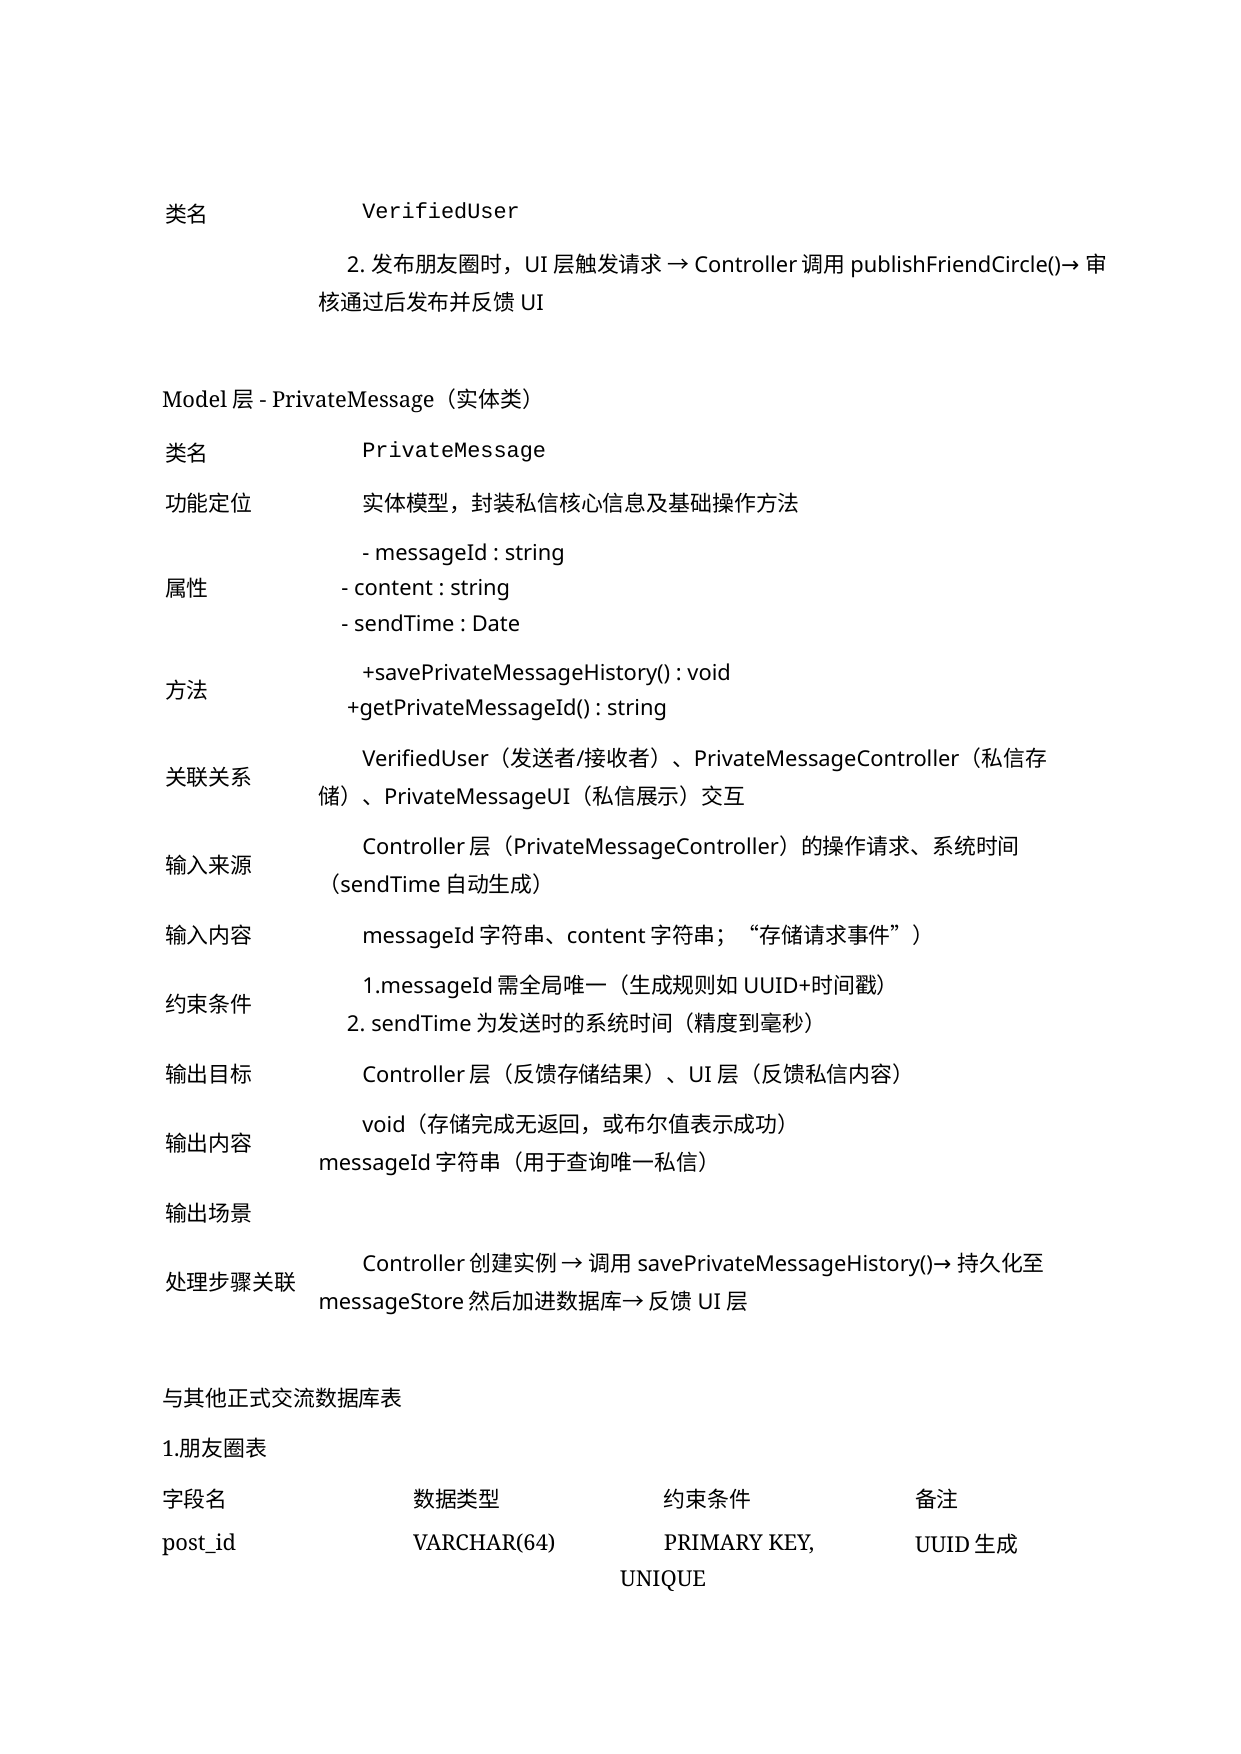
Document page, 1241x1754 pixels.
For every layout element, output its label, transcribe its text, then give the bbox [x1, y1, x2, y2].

table_cell 方法​ [118, 647, 315, 731]
table_header 类名​ [118, 188, 315, 238]
table_cell 关联关系​ [118, 731, 315, 820]
table_cell UUID生成 [871, 1521, 1122, 1599]
table_header 约束条件 [620, 1476, 871, 1521]
table_cell 2. 发布朋友圈时，UI 层触发请求 → Controller调用 publishFriendCircle()→ 审核通过后发布并反馈 UI [315, 238, 1122, 327]
table_cell post_id [118, 1521, 369, 1599]
table_header PrivateMessage [315, 426, 1122, 477]
table_cell 约束条件​ [118, 959, 315, 1047]
text 1.朋友圈表 [118, 1431, 1122, 1463]
subtitle 与其他正式交流数据库表 [162, 1381, 1122, 1412]
table_cell - messageId : string - content : string - sendTime : Date [315, 527, 1122, 647]
table_cell 处理步骤关联​ [118, 1237, 315, 1326]
table_header 字段名 [118, 1476, 369, 1521]
table_cell 输入来源​ [118, 820, 315, 908]
subtitle Model 层 - PrivateMessage（实体类） [162, 382, 1122, 413]
table_cell 输出内容​ [118, 1098, 315, 1187]
table_header VerifiedUser [315, 188, 1122, 238]
table_cell void（存储完成无返回，或布尔值表示成功） messageId字符串（用于查询唯一私信） [315, 1098, 1122, 1187]
table_cell +savePrivateMessageHistory() : void +getPrivateMessageId() : string [315, 647, 1122, 731]
table_cell PRIMARY KEY, UNIQUE [620, 1521, 871, 1599]
table_cell 输出目标​ [118, 1048, 315, 1098]
table_cell 功能定位​ [118, 477, 315, 527]
table_header 数据类型 [369, 1476, 620, 1521]
table_cell [118, 238, 315, 327]
table_cell VARCHAR(64) [369, 1521, 620, 1599]
table_cell messageId字符串、content字符串；“存储请求事件”） [315, 909, 1122, 959]
table_header 备注 [871, 1476, 1122, 1521]
table_cell 实体模型，封装私信核心信息及基础操作方法 [315, 477, 1122, 527]
table_cell VerifiedUser（发送者/接收者）、PrivateMessageController（私信存储）、PrivateMessageUI（私信展示）交互 [315, 731, 1122, 820]
table_cell 1.messageId需全局唯一（生成规则如 UUID+时间戳） 2. sendTime为发送时的系统时间（精度到毫秒） [315, 959, 1122, 1047]
table_cell 属性​ [118, 527, 315, 647]
table_cell Controller创建实例 → 调用 savePrivateMessageHistory()→ 持久化至 messageStore然后加进数据库→ 反馈 UI 层 [315, 1237, 1122, 1326]
table_header 类名​ [118, 426, 315, 477]
table_cell [315, 1187, 1122, 1237]
table_cell Controller层（PrivateMessageController）的操作请求、系统时间（sendTime自动生成） [315, 820, 1122, 908]
table_cell Controller层（反馈存储结果）、UI 层（反馈私信内容） [315, 1048, 1122, 1098]
table_cell 输出场景​ [118, 1187, 315, 1237]
table_cell 输入内容​ [118, 909, 315, 959]
